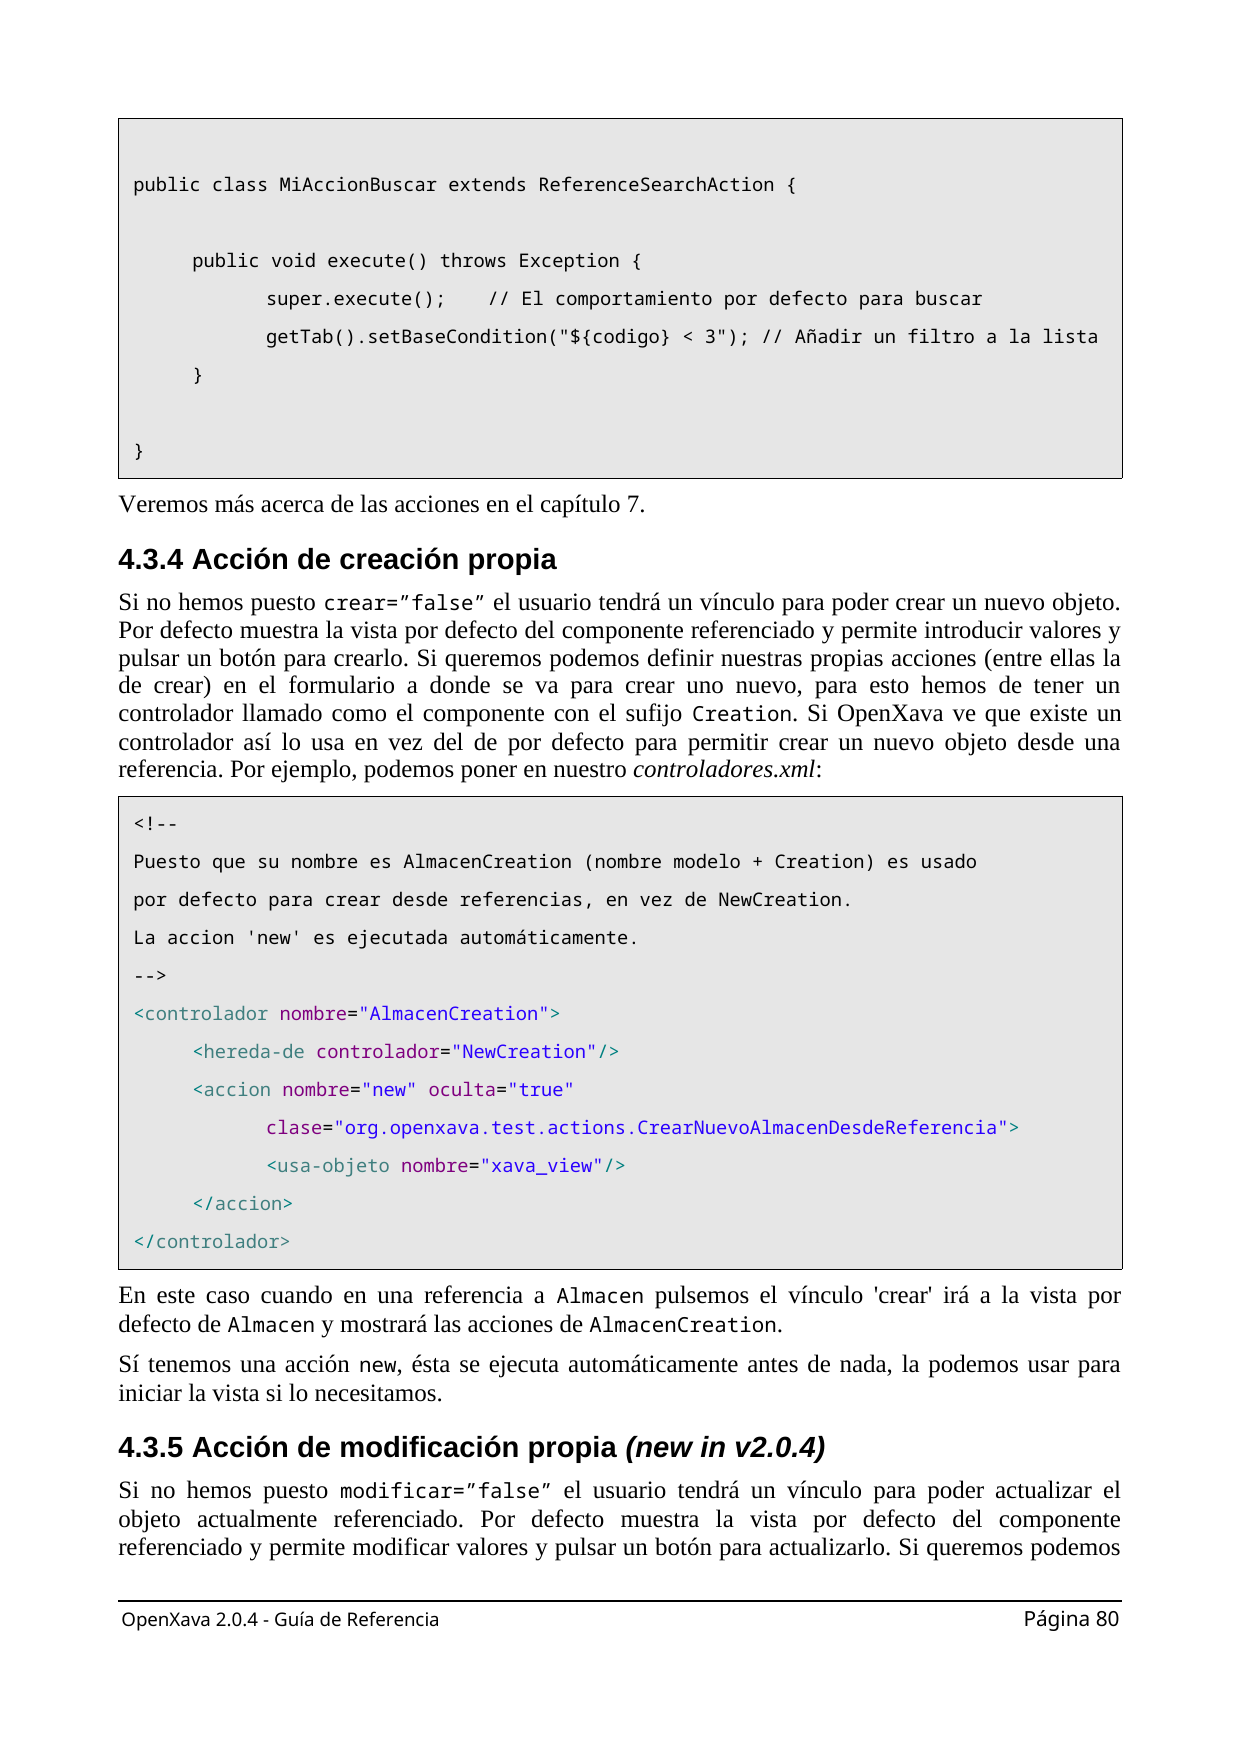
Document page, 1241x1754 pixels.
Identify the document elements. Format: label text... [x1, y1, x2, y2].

text Sí tenemos una acción new, ésta se ejecuta automáticamente antes de nada, la podemos usar para iniciar la vista si lo necesitamos. [118, 1351, 1122, 1406]
text <accion nombre="new" oculta="true" [119, 1062, 1122, 1100]
text Veremos más acerca de las acciones en el capítulo 7. [118, 490, 1122, 518]
subtitle Acción de modificación propia (new in v2.0.4) [118, 1431, 1122, 1464]
text public class MiAccionBuscar extends ReferenceSearchAction { [119, 156, 1122, 194]
text getTab().setBaseCondition("${codigo} < 3"); // Añadir un filtro a la lista [119, 308, 1122, 346]
text <!-- [119, 797, 1122, 833]
text Si no hemos puesto crear=”false” el usuario tendrá un vínculo para poder crear un nuevo objeto. Por defecto muestra la vista por defecto del componente referenciado y permite introducir valores y pulsar un botón para crearlo. Si queremos podemos definir nuestras propias acciones (entre ellas la de crear) en el formulario a donde se va para crear uno nuevo, para esto hemos de tener un controlador llamado como el componente con el sufijo Creation. Si OpenXava ve que existe un controlador así lo usa en vez del de por defecto para permitir crear un nuevo objeto desde una referencia. Por ejemplo, podemos poner en nuestro controladores.xml: [118, 588, 1122, 783]
subtitle Acción de creación propia [118, 543, 1122, 576]
text En este caso cuando en una referencia a Almacen pulsemos el vínculo 'crear' irá a la vista por defecto de Almacen y mostrará las acciones de AlmacenCreation. [118, 1282, 1122, 1338]
text <usa-objeto nombre="xava_view"/> [119, 1138, 1122, 1176]
text <hereda-de controlador="NewCreation"/> [119, 1024, 1122, 1062]
text por defecto para crear desde referencias, en vez de NewCreation. [119, 872, 1122, 909]
text <controlador nombre="AlmacenCreation"> [119, 986, 1122, 1024]
text clase="org.openxava.test.actions.CrearNuevoAlmacenDesdeReferencia"> [119, 1100, 1122, 1138]
text --> [119, 948, 1122, 986]
text } [119, 422, 1122, 478]
text super.execute(); // El comportamiento por defecto para buscar [119, 270, 1122, 308]
text } [119, 346, 1122, 384]
text public void execute() throws Exception { [119, 232, 1122, 270]
text Si no hemos puesto modificar=”false” el usuario tendrá un vínculo para poder actualizar el objeto actualmente referenciado. Por defecto muestra la vista por defecto del componente referenciado y permite modificar valores y pulsar un botón para actualizarlo. Si queremos podemos [118, 1477, 1122, 1560]
text </accion> [119, 1176, 1122, 1214]
text </controlador> [119, 1214, 1122, 1269]
text La accion 'new' es ejecutada automáticamente. [119, 909, 1122, 948]
text Puesto que su nombre es AlmacenCreation (nombre modelo + Creation) es usado [119, 833, 1122, 872]
